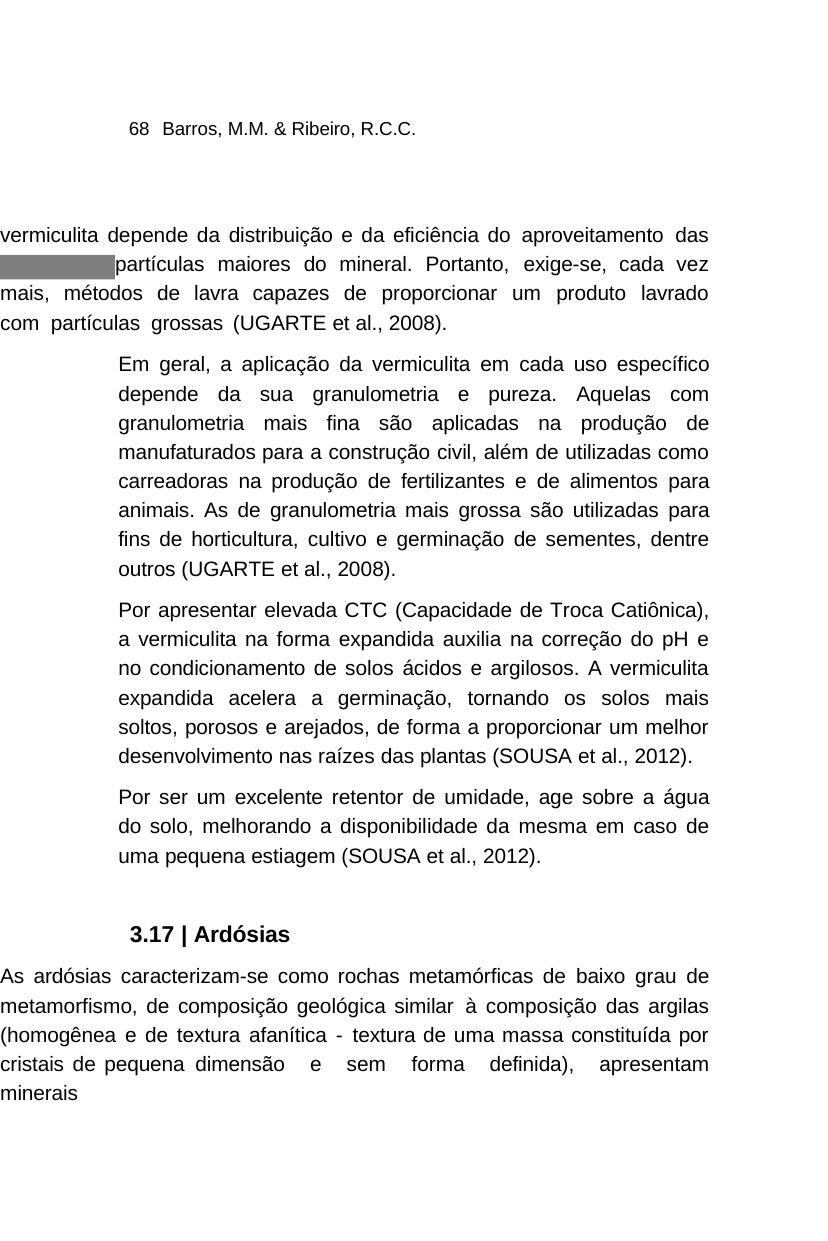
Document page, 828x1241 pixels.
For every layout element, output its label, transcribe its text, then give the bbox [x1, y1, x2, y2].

text As ardósias caracterizam-se como rochas metamórficas de baixo grau de metamorfismo, de composição geológica similar à composição das argilas (homogênea e de textura afanítica - textura de uma massa constituída por cristais de pequena dimensão e sem forma definida), apresentam minerais [0, 964, 709, 1105]
list | Ardósias [129, 921, 721, 947]
text vermiculita depende da distribuição e da eficiência do aproveitamento das partículas maiores do mineral. Portanto, exige-se, cada vez mais, métodos de lavra capazes de proporcionar um produto lavrado com partículas grossas (UGARTE et al., 2008). [0, 223, 709, 334]
text Por ser um excelente retentor de umidade, age sobre a água do solo, melhorando a disponibilidade da mesma em caso de uma pequena estiagem (SOUSA et al., 2012). [118, 785, 709, 868]
text Em geral, a aplicação da vermiculita em cada uso específico depende da sua granulometria e pureza. Aquelas com granulometria mais fina são aplicadas na produção de manufaturados para a construção civil, além de utilizadas como carreadoras na produção de fertilizantes e de alimentos para animais. As de granulometria mais grossa são utilizadas para fins de horticultura, cultivo e germinação de sementes, dentre outros (UGARTE et al., 2008). [118, 352, 709, 580]
text Por apresentar elevada CTC (Capacidade de Troca Catiônica), a vermiculita na forma expandida auxilia na correção do pH e no condicionamento de solos ácidos e argilosos. A vermiculita expandida acelera a germinação, tornando os solos mais soltos, porosos e arejados, de forma a proporcionar um melhor desenvolvimento nas raízes das plantas (SOUSA et al., 2012). [118, 598, 709, 768]
